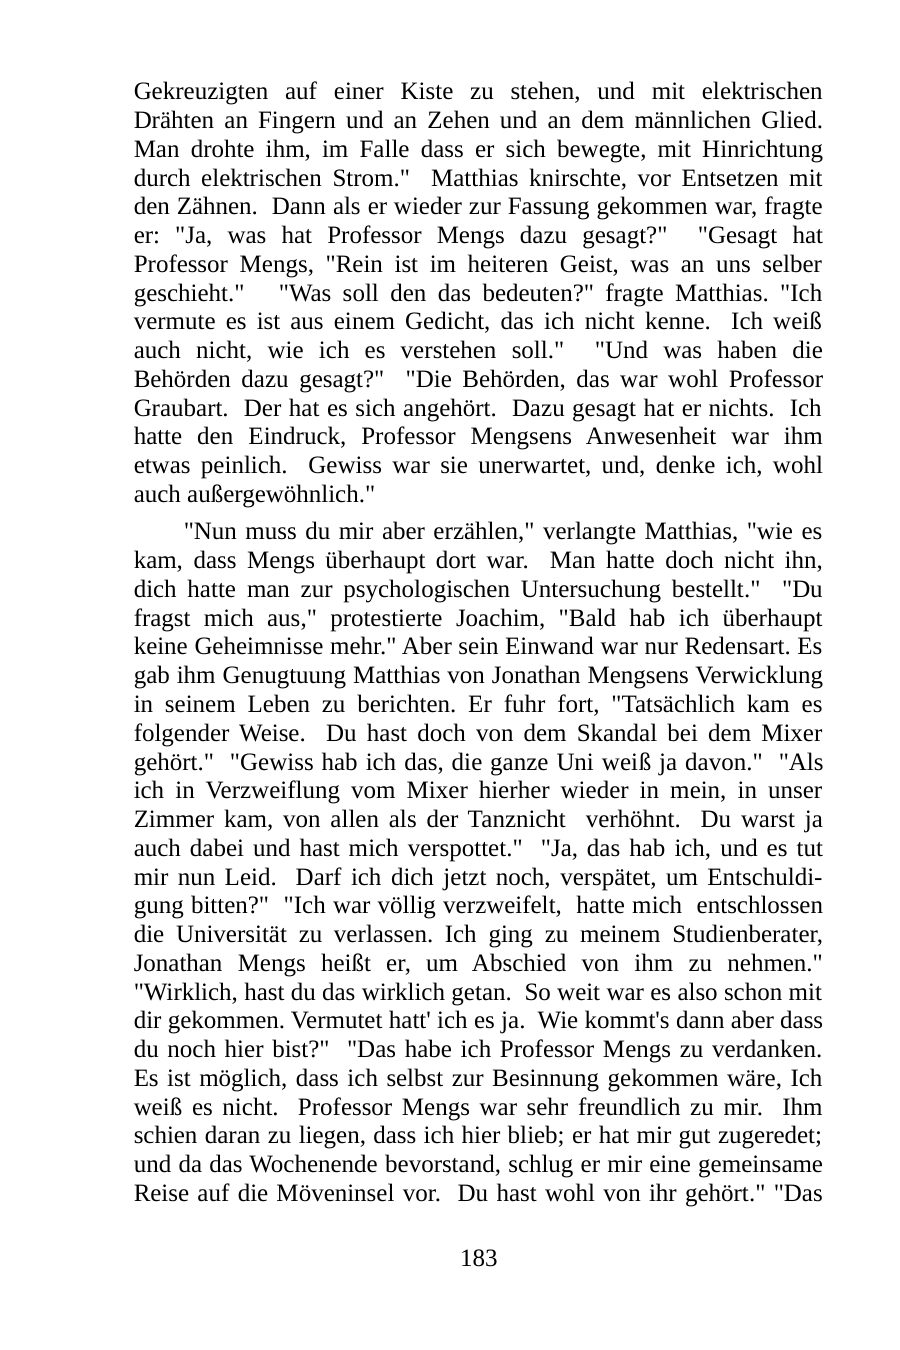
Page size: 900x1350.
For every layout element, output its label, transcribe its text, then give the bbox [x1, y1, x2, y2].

text "Nun muss du mir aber erzählen," verlangte Matthias, "wie es kam, dass Mengs überhaupt dort war. Man hatte doch nicht ihn, dich hatte man zur psychologischen Untersuchung bestellt." "Du fragst mich aus," protestierte Joachim, "Bald hab ich überhaupt keine Geheimnisse mehr." Aber sein Einwand war nur Redensart. Es gab ihm Genugtuung Matthias von Jonathan Mengsens Verwicklung in seinem Leben zu berichten. Er fuhr fort, "Tatsächlich kam es folgender Weise. Du hast doch von dem Skandal bei dem Mixer gehört." "Gewiss hab ich das, die ganze Uni weiß ja davon." "Als ich in Verzweiflung vom Mixer hierher wieder in mein, in unser Zimmer kam, von allen als der Tanznicht verhöhnt. Du warst ja auch dabei und hast mich verspottet." "Ja, das hab ich, und es tut mir nun Leid. Darf ich dich jetzt noch, verspätet, um Entschuldi-gung bitten?" "Ich war völlig verzweifelt, hatte mich entschlossen die Universität zu verlassen. Ich ging zu meinem Studienberater, Jonathan Mengs heißt er, um Abschied von ihm zu nehmen." "Wirklich, hast du das wirklich getan. So weit war es also schon mit dir gekommen. Vermutet hatt' ich es ja. Wie kommt's dann aber dass du noch hier bist?" "Das habe ich Professor Mengs zu verdanken. Es ist möglich, dass ich selbst zur Besinnung gekommen wäre, Ich weiß es nicht. Professor Mengs war sehr freundlich zu mir. Ihm schien daran zu liegen, dass ich hier blieb; er hat mir gut zugeredet; und da das Wochenende bevorstand, schlug er mir eine gemeinsame Reise auf die Möveninsel vor. Du hast wohl von ihr gehört." "Das [133, 517, 823, 1207]
text Gekreuzigten auf einer Kiste zu stehen, und mit elektrischen Drähten an Fingern und an Zehen und an dem männlichen Glied. Man drohte ihm, im Falle dass er sich bewegte, mit Hinrichtung durch elektrischen Strom." Matthias knirschte, vor Entsetzen mit den Zähnen. Dann als er wieder zur Fassung gekommen war, fragte er: "Ja, was hat Professor Mengs dazu gesagt?" "Gesagt hat Professor Mengs, "Rein ist im heiteren Geist, was an uns selber geschieht." "Was soll den das bedeuten?" fragte Matthias. "Ich vermute es ist aus einem Gedicht, das ich nicht kenne. Ich weiß auch nicht, wie ich es verstehen soll." "Und was haben die Behörden dazu gesagt?" "Die Behörden, das war wohl Professor Graubart. Der hat es sich angehört. Dazu gesagt hat er nichts. Ich hatte den Eindruck, Professor Mengsens Anwesenheit war ihm etwas peinlich. Gewiss war sie unerwartet, und, denke ich, wohl auch außergewöhnlich." [133, 76, 823, 508]
